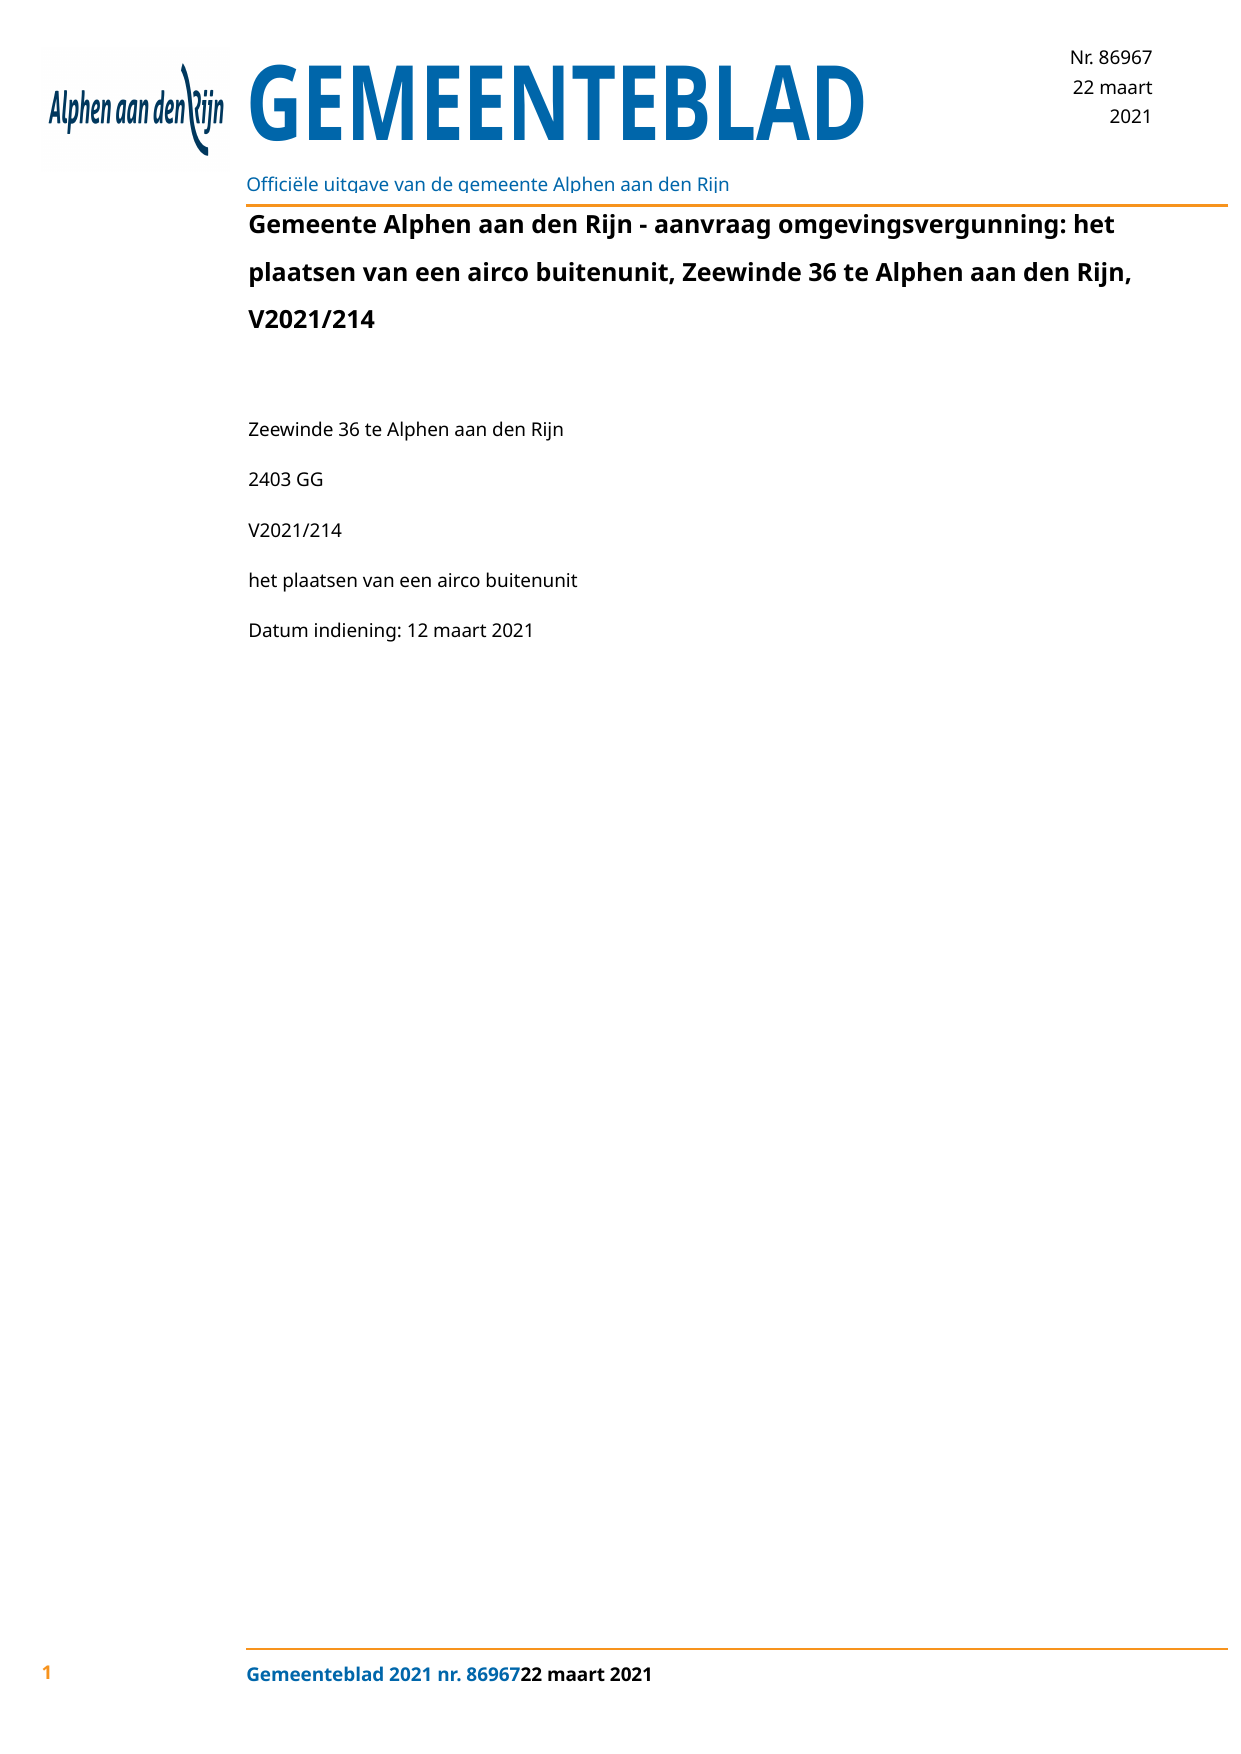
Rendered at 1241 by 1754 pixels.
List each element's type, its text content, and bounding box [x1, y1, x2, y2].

text V2021/214 [248, 517, 1152, 542]
text Gemeente Alphen aan den Rijn - aanvraag omgevingsvergunning: het plaatsen van een airco buitenunit, Zeewinde 36 te Alphen aan den Rijn, V2021/214 [248, 207, 1152, 336]
text Zeewinde 36 te Alphen aan den Rijn [248, 416, 1152, 442]
text Datum indiening: 12 maart 2021 [248, 618, 1152, 643]
text 2403 GG [248, 466, 1152, 492]
picture [41, 47, 231, 172]
text het plaatsen van een airco buitenunit [248, 567, 1152, 593]
